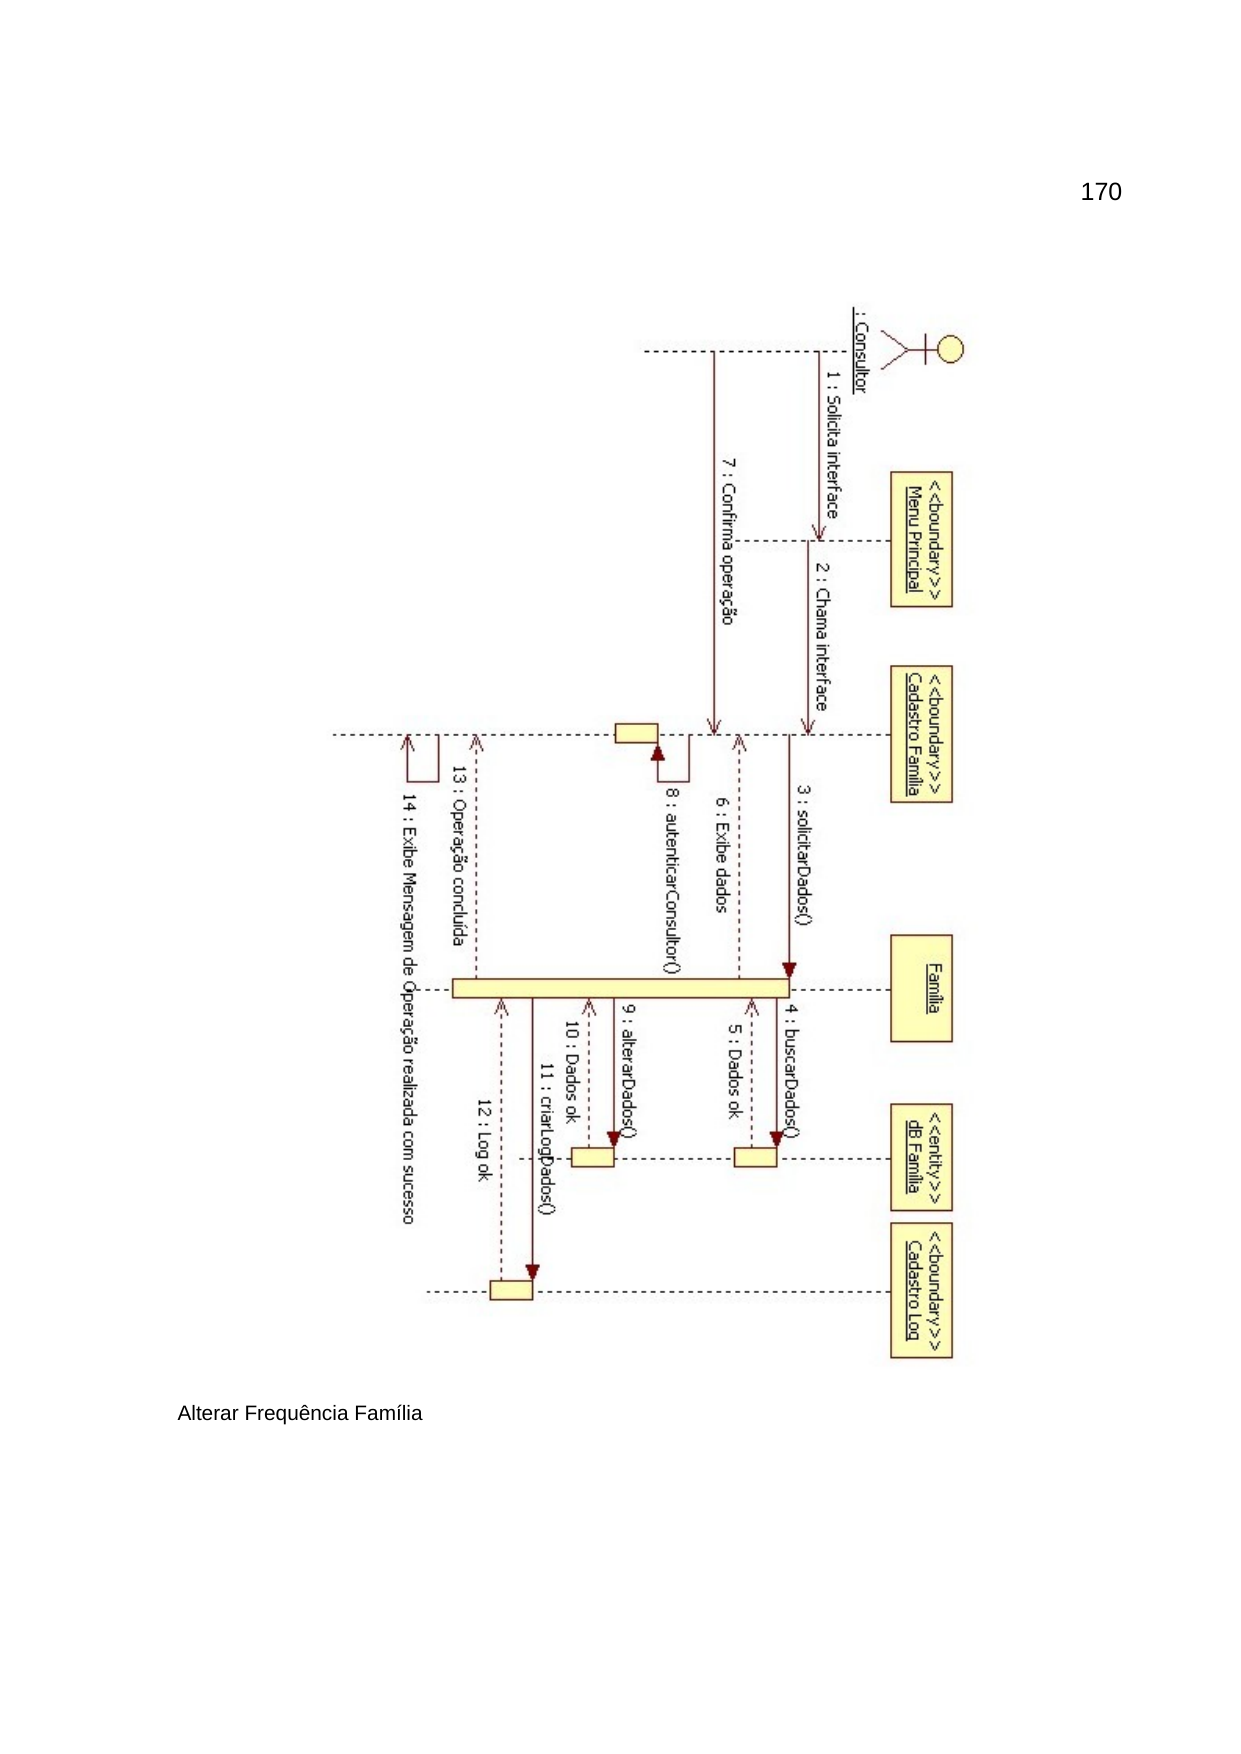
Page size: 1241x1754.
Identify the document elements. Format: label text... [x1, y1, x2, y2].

text Alterar Frequência Família [177, 1390, 1122, 1425]
picture [302, 265, 997, 1390]
